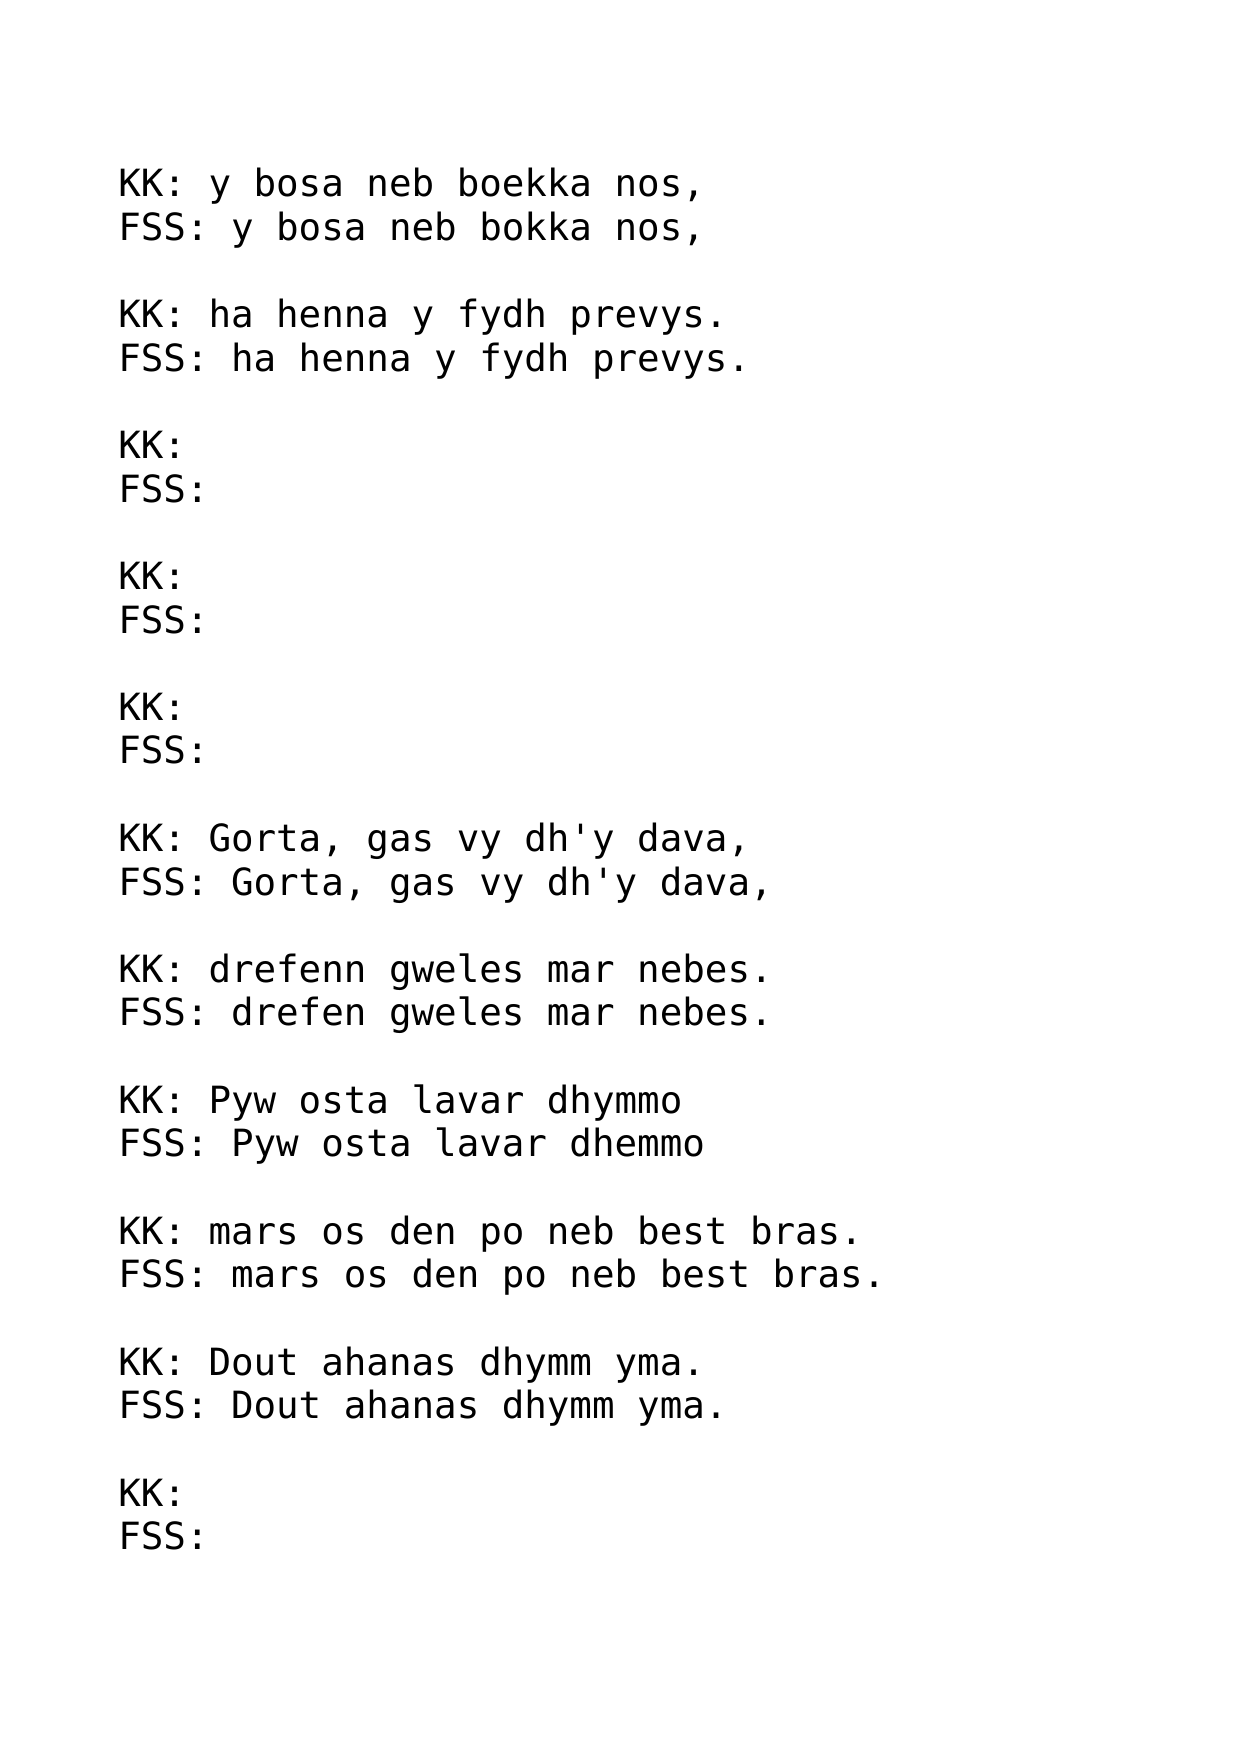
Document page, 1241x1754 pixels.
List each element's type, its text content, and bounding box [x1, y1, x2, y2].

text KK: Pyw osta lavar dhymmo [118, 1078, 1122, 1122]
text KK: [118, 686, 1122, 729]
text FSS: [118, 729, 1122, 773]
text KK: ha henna y fydh prevys. [118, 293, 1122, 336]
text KK: [118, 424, 1122, 467]
text FSS: Dout ahanas dhymm yma. [118, 1384, 1122, 1427]
text KK: [118, 1471, 1122, 1515]
text FSS: y bosa neb bokka nos, [118, 205, 1122, 249]
text FSS: [118, 467, 1122, 511]
text FSS: [118, 1515, 1122, 1558]
text KK: y bosa neb boekka nos, [118, 162, 1122, 205]
text FSS: Pyw osta lavar dhemmo [118, 1122, 1122, 1166]
text FSS: drefen gweles mar nebes. [118, 991, 1122, 1035]
text KK: mars os den po neb best bras. [118, 1209, 1122, 1253]
text FSS: [118, 598, 1122, 642]
text KK: [118, 554, 1122, 598]
text FSS: Gorta, gas vy dh'y dava, [118, 860, 1122, 904]
text KK: Dout ahanas dhymm yma. [118, 1340, 1122, 1384]
text KK: Gorta, gas vy dh'y dava, [118, 816, 1122, 860]
text FSS: mars os den po neb best bras. [118, 1253, 1122, 1297]
text KK: drefenn gweles mar nebes. [118, 947, 1122, 991]
text FSS: ha henna y fydh prevys. [118, 336, 1122, 380]
